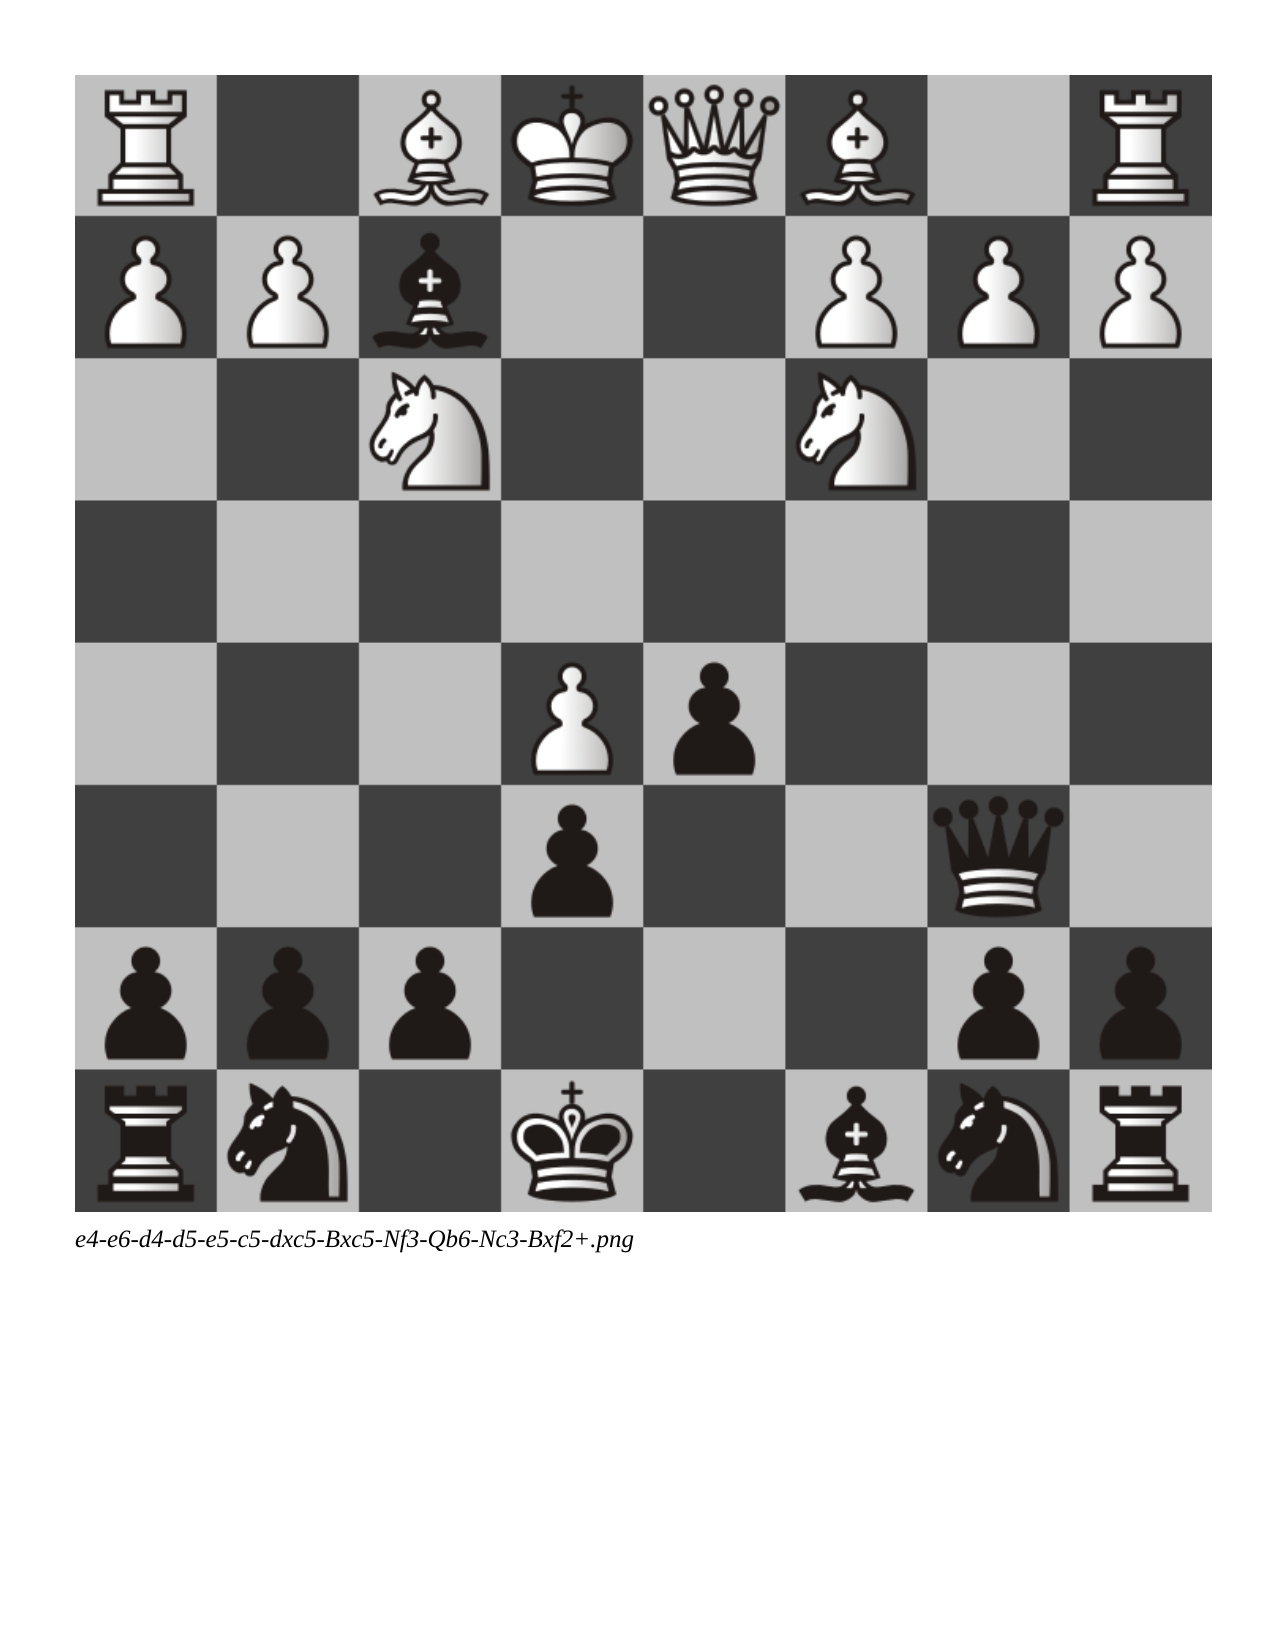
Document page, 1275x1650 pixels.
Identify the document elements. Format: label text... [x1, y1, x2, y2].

text e4-e6-d4-d5-e5-c5-dxc5-Bxc5-Nf3-Qb6-Nc3-Bxf2+.png [75, 1224, 1200, 1253]
picture [75, 75, 1212, 1212]
